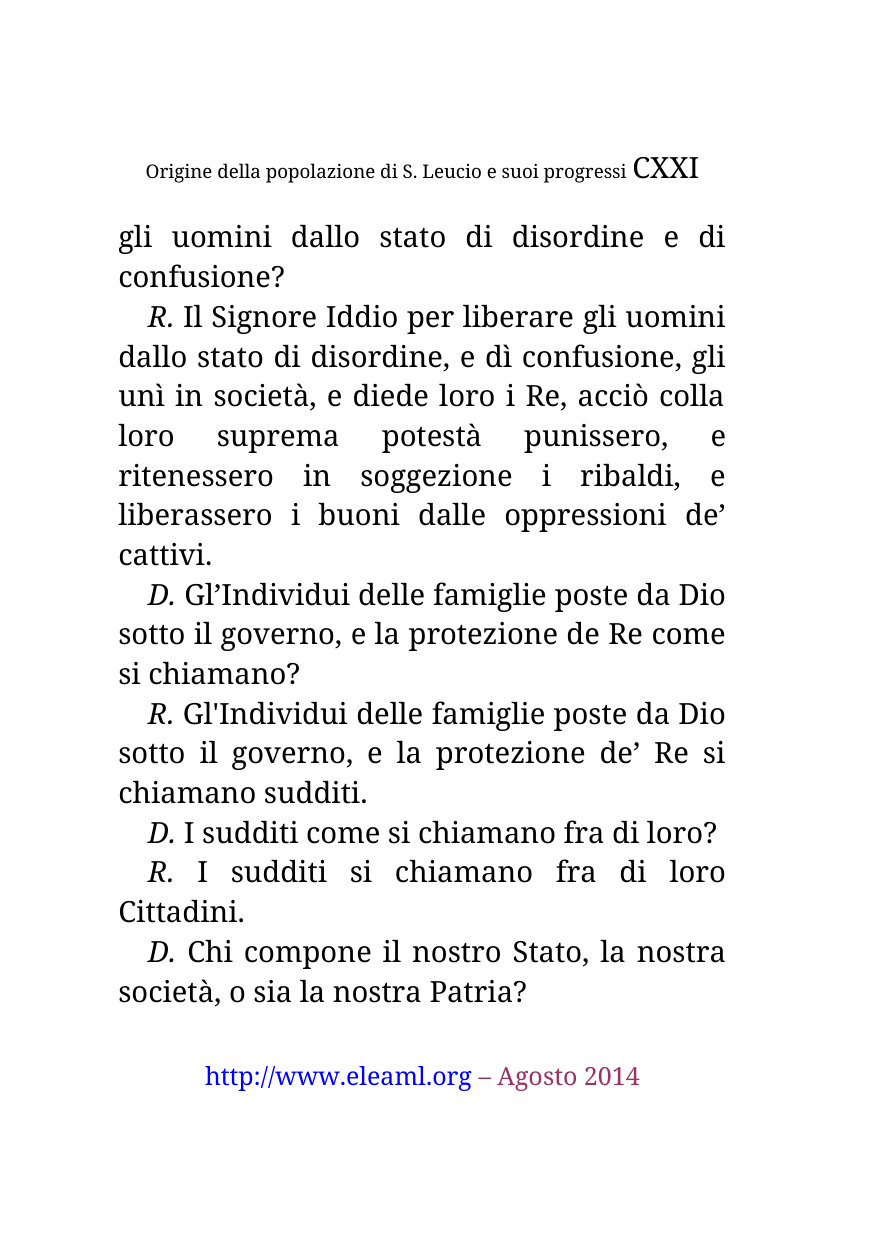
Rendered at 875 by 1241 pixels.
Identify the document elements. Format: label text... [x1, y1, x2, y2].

text gli uomini dallo stato di disordine e di confusione? [118, 217, 726, 296]
text R. Gl'Individui delle famiglie poste da Dio sotto il governo, e la protezione de’ Re si chiamano sudditi. [118, 693, 726, 812]
text D. Chi compone il nostro Stato, la nostra società, o sia la nostra Patria? [118, 931, 726, 1011]
text R. Il Signore Iddio per liberare gli uomini dallo stato di disordine, e dì confusione, gli unì in società, e diede loro i Re, acciò colla loro suprema potestà punissero, e ritenessero in soggezione i ribaldi, e liberassero i buoni dalle oppressioni de’ cattivi. [118, 296, 726, 574]
text D. Gl’Individui delle famiglie poste da Dio sotto il governo, e la protezione de Re come si chiamano? [118, 574, 726, 693]
text R. I sudditi si chiamano fra di loro Cittadini. [118, 852, 726, 931]
text D. I sudditi come si chiamano fra di loro? [118, 812, 726, 852]
